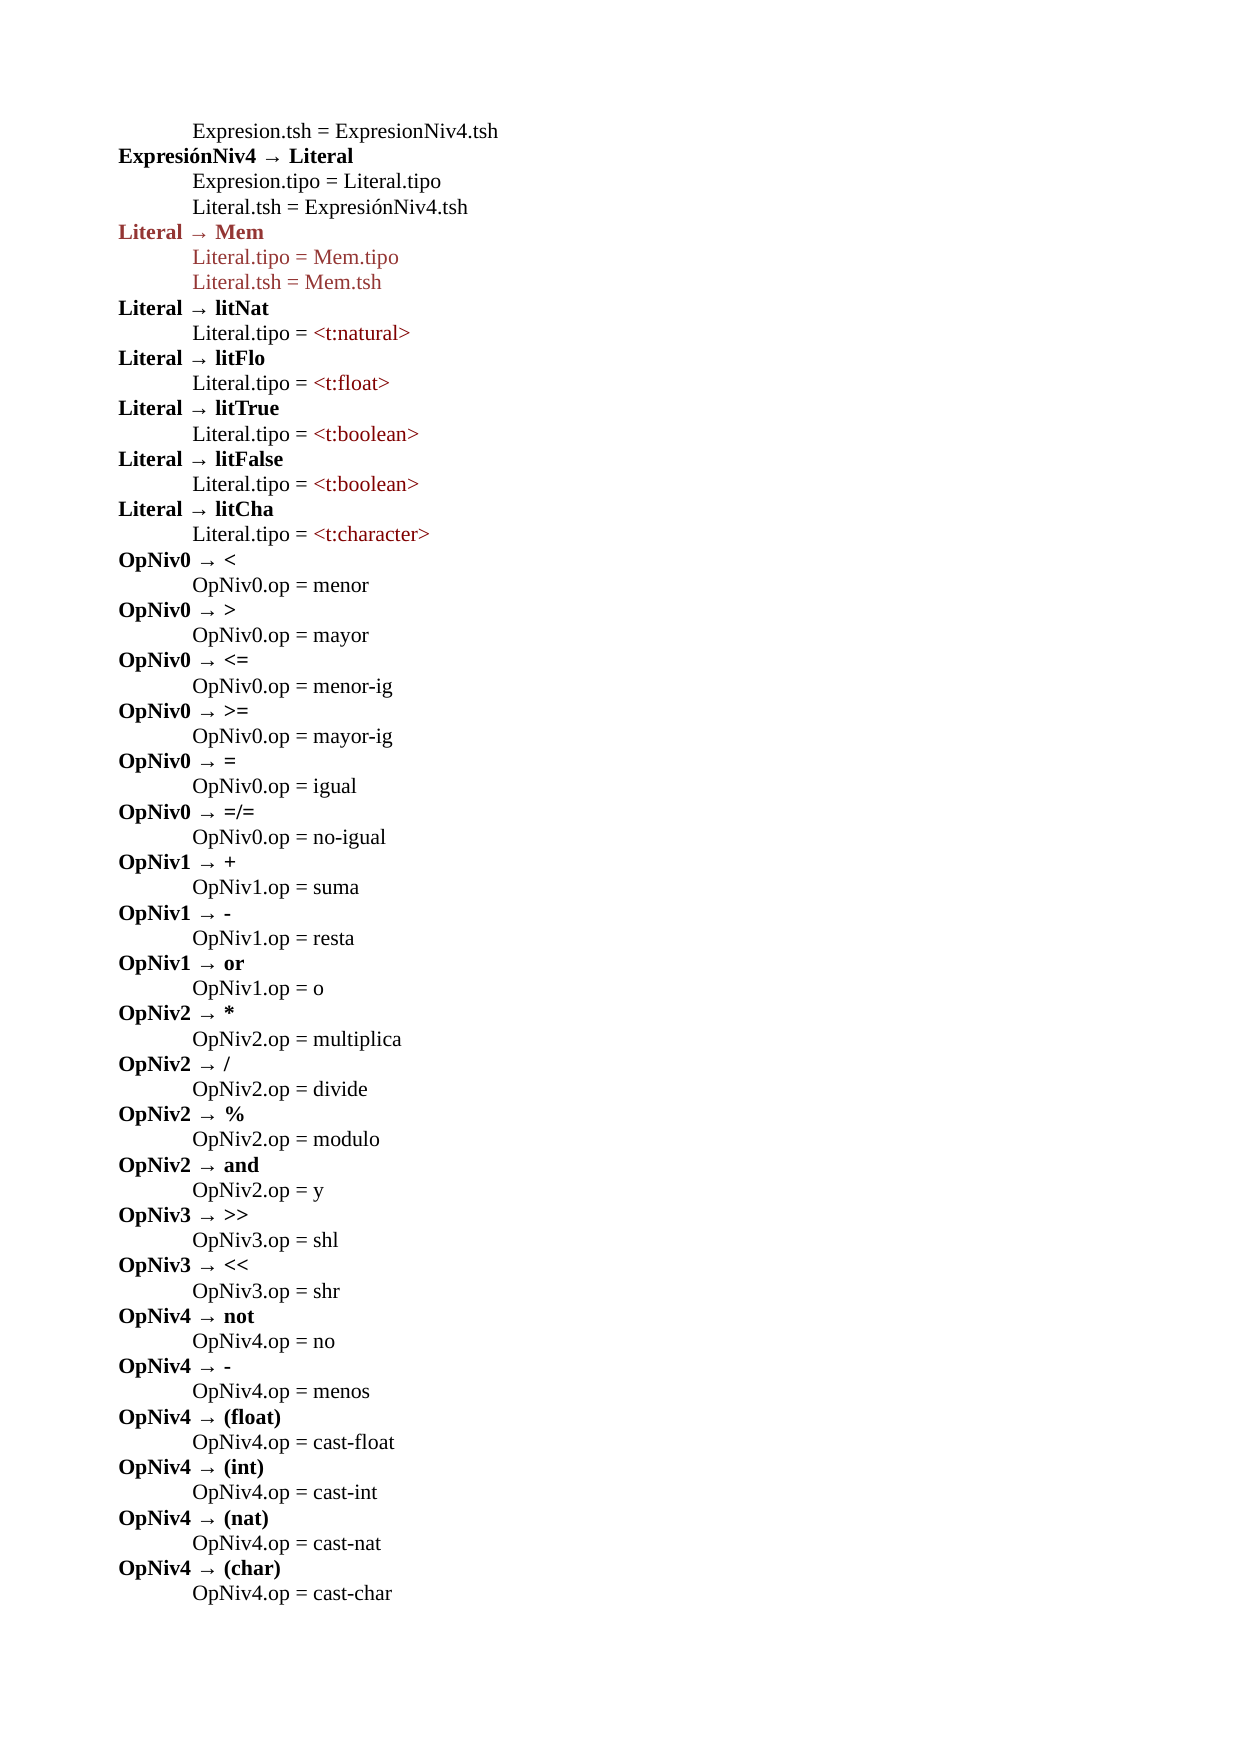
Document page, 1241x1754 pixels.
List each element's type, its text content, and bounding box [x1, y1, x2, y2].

text Literal → litNat [118, 294, 1122, 320]
text Literal.tipo = <t:boolean> [118, 421, 1122, 446]
text Expresion.tsh = ExpresionNiv4.tsh [118, 118, 1122, 143]
text Literal.tipo = Mem.tipo [118, 244, 1122, 269]
text OpNiv2 → % [118, 1101, 1122, 1126]
text Expresion.tipo = Literal.tipo [118, 168, 1122, 194]
text Literal → litFalse [118, 446, 1122, 471]
text OpNiv1 → + [118, 849, 1122, 874]
text OpNiv4.op = cast-nat [118, 1530, 1122, 1555]
text OpNiv0 → >= [118, 698, 1122, 723]
text Literal.tipo = <t:boolean> [118, 471, 1122, 496]
text Literal.tipo = <t:character> [118, 521, 1122, 547]
text OpNiv4.op = menos [118, 1378, 1122, 1404]
text OpNiv2 → / [118, 1051, 1122, 1076]
text OpNiv4.op = cast-float [118, 1429, 1122, 1454]
text OpNiv4 → - [118, 1353, 1122, 1378]
text OpNiv0.op = igual [118, 773, 1122, 799]
text OpNiv3 → >> [118, 1202, 1122, 1227]
text OpNiv4 → (int) [118, 1454, 1122, 1479]
text OpNiv0 → <= [118, 647, 1122, 673]
text OpNiv4 → (nat) [118, 1504, 1122, 1530]
text OpNiv3.op = shl [118, 1227, 1122, 1252]
text OpNiv0.op = mayor-ig [118, 723, 1122, 748]
text OpNiv1 → - [118, 899, 1122, 925]
text OpNiv0 → < [118, 547, 1122, 572]
text OpNiv0 → > [118, 597, 1122, 622]
text Literal.tsh = ExpresiónNiv4.tsh [118, 194, 1122, 219]
text Literal → litFlo [118, 345, 1122, 370]
text OpNiv4.op = no [118, 1328, 1122, 1353]
text OpNiv2 → and [118, 1152, 1122, 1177]
text Literal → Mem [118, 219, 1122, 244]
text OpNiv1 → or [118, 950, 1122, 975]
text OpNiv4 → (char) [118, 1555, 1122, 1580]
text OpNiv2.op = multiplica [118, 1026, 1122, 1051]
text Literal → litTrue [118, 395, 1122, 421]
text OpNiv1.op = resta [118, 925, 1122, 950]
text OpNiv2.op = divide [118, 1076, 1122, 1101]
text OpNiv2 → * [118, 1000, 1122, 1026]
text OpNiv1.op = suma [118, 874, 1122, 899]
text OpNiv4 → (float) [118, 1404, 1122, 1429]
text OpNiv0.op = mayor [118, 622, 1122, 647]
text ExpresiónNiv4 → Literal [118, 143, 1122, 168]
text OpNiv3.op = shr [118, 1278, 1122, 1303]
text OpNiv2.op = y [118, 1177, 1122, 1202]
text OpNiv2.op = modulo [118, 1126, 1122, 1152]
text OpNiv3 → << [118, 1252, 1122, 1278]
text OpNiv4 → not [118, 1303, 1122, 1328]
text Literal.tipo = <t:float> [118, 370, 1122, 395]
text OpNiv0.op = menor-ig [118, 673, 1122, 698]
text OpNiv4.op = cast-char [118, 1580, 1122, 1605]
text OpNiv0 → = [118, 748, 1122, 773]
text Literal.tsh = Mem.tsh [118, 269, 1122, 294]
text OpNiv0 → =/= [118, 799, 1122, 824]
text OpNiv0.op = no-igual [118, 824, 1122, 849]
text Literal → litCha [118, 496, 1122, 521]
text OpNiv0.op = menor [118, 572, 1122, 597]
text Literal.tipo = <t:natural> [118, 320, 1122, 345]
text OpNiv1.op = o [118, 975, 1122, 1000]
text OpNiv4.op = cast-int [118, 1479, 1122, 1504]
